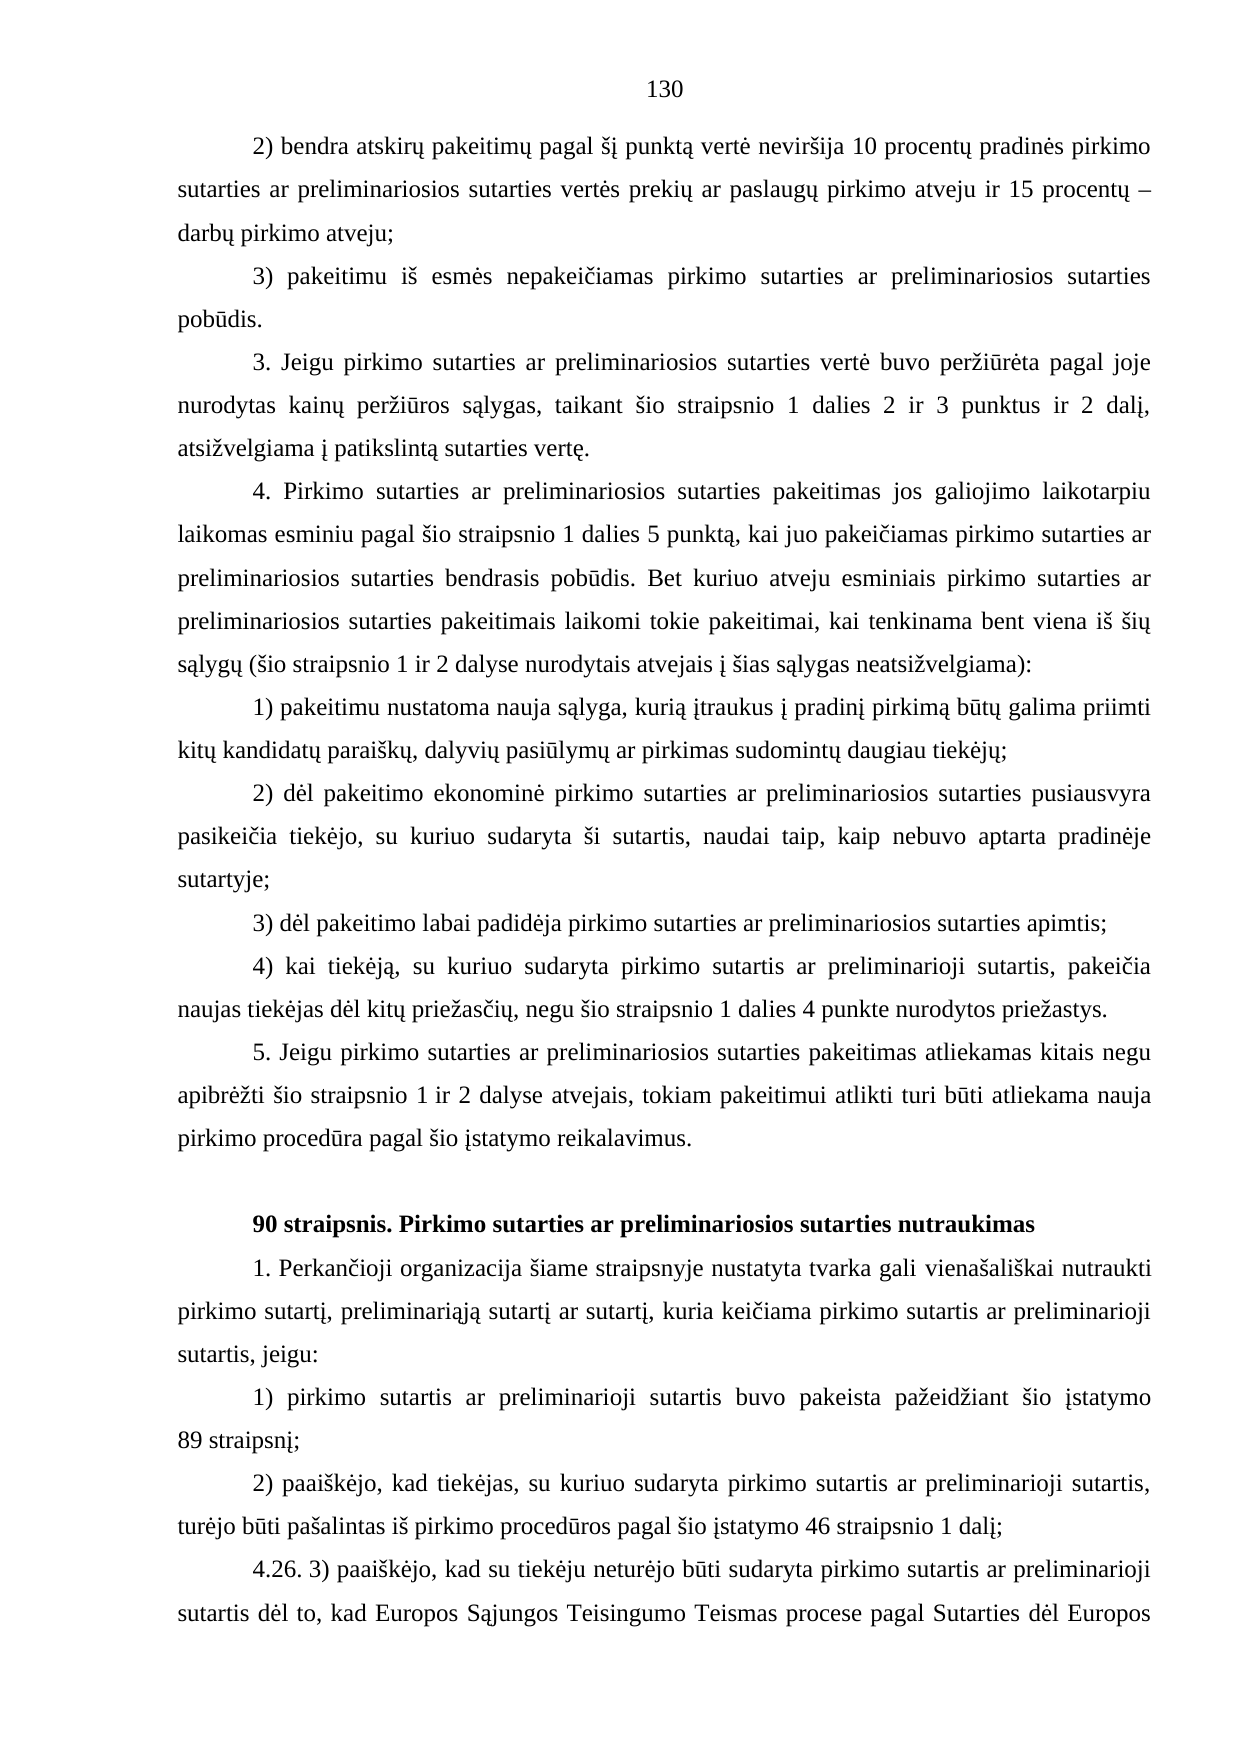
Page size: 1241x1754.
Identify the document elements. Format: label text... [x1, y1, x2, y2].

text 1. Perkančioji organizacija šiame straipsnyje nustatyta tvarka gali vienašališkai nutraukti pirkimo sutartį, preliminariąją sutartį ar sutartį, kuria keičiama pirkimo sutartis ar preliminarioji sutartis, jeigu: [177, 1253, 1152, 1368]
text 2) bendra atskirų pakeitimų pagal šį punktą vertė neviršija 10 procentų pradinės pirkimo sutarties ar preliminariosios sutarties vertės prekių ar paslaugų pirkimo atveju ir 15 procentų – darbų pirkimo atveju; [177, 131, 1152, 246]
subtitle 3) paaiškėjo, kad su tiekėju neturėjo būti sudaryta pirkimo sutartis ar preliminarioji sutartis dėl to, kad Europos Sąjungos Teisingumo Teismas procese pagal Sutarties dėl Europos [177, 1554, 1152, 1626]
text 90 straipsnis. Pirkimo sutarties ar preliminariosios sutarties nutraukimas [177, 1209, 1152, 1238]
text 5. Jeigu pirkimo sutarties ar preliminariosios sutarties pakeitimas atliekamas kitais negu apibrėžti šio straipsnio 1 ir 2 dalyse atvejais, tokiam pakeitimui atlikti turi būti atliekama nauja pirkimo procedūra pagal šio įstatymo reikalavimus. [177, 1037, 1152, 1152]
text 3. Jeigu pirkimo sutarties ar preliminariosios sutarties vertė buvo peržiūrėta pagal joje nurodytas kainų peržiūros sąlygas, taikant šio straipsnio 1 dalies 2 ir 3 punktus ir 2 dalį, atsižvelgiama į patikslintą sutarties vertę. [177, 347, 1152, 462]
text 2) paaiškėjo, kad tiekėjas, su kuriuo sudaryta pirkimo sutartis ar preliminarioji sutartis, turėjo būti pašalintas iš pirkimo procedūros pagal šio įstatymo 46 straipsnio 1 dalį; [177, 1468, 1152, 1540]
text 4. Pirkimo sutarties ar preliminariosios sutarties pakeitimas jos galiojimo laikotarpiu laikomas esminiu pagal šio straipsnio 1 dalies 5 punktą, kai juo pakeičiamas pirkimo sutarties ar preliminariosios sutarties bendrasis pobūdis. Bet kuriuo atveju esminiais pirkimo sutarties ar preliminariosios sutarties pakeitimais laikomi tokie pakeitimai, kai tenkinama bent viena iš šių sąlygų (šio straipsnio 1 ir 2 dalyse nurodytais atvejais į šias sąlygas neatsižvelgiama): [177, 476, 1152, 678]
text 2) dėl pakeitimo ekonominė pirkimo sutarties ar preliminariosios sutarties pusiausvyra pasikeičia tiekėjo, su kuriuo sudaryta ši sutartis, naudai taip, kaip nebuvo aptarta pradinėje sutartyje; [177, 778, 1152, 893]
text 1) pirkimo sutartis ar preliminarioji sutartis buvo pakeista pažeidžiant šio įstatymo 89 straipsnį; [177, 1382, 1152, 1454]
text 3) dėl pakeitimo labai padidėja pirkimo sutarties ar preliminariosios sutarties apimtis; [177, 908, 1152, 936]
text 3) pakeitimu iš esmės nepakeičiamas pirkimo sutarties ar preliminariosios sutarties pobūdis. [177, 261, 1152, 333]
text 1) pakeitimu nustatoma nauja sąlyga, kurią įtraukus į pradinį pirkimą būtų galima priimti kitų kandidatų paraiškų, dalyvių pasiūlymų ar pirkimas sudomintų daugiau tiekėjų; [177, 692, 1152, 764]
text 4) kai tiekėją, su kuriuo sudaryta pirkimo sutartis ar preliminarioji sutartis, pakeičia naujas tiekėjas dėl kitų priežasčių, negu šio straipsnio 1 dalies 4 punkte nurodytos priežastys. [177, 951, 1152, 1023]
